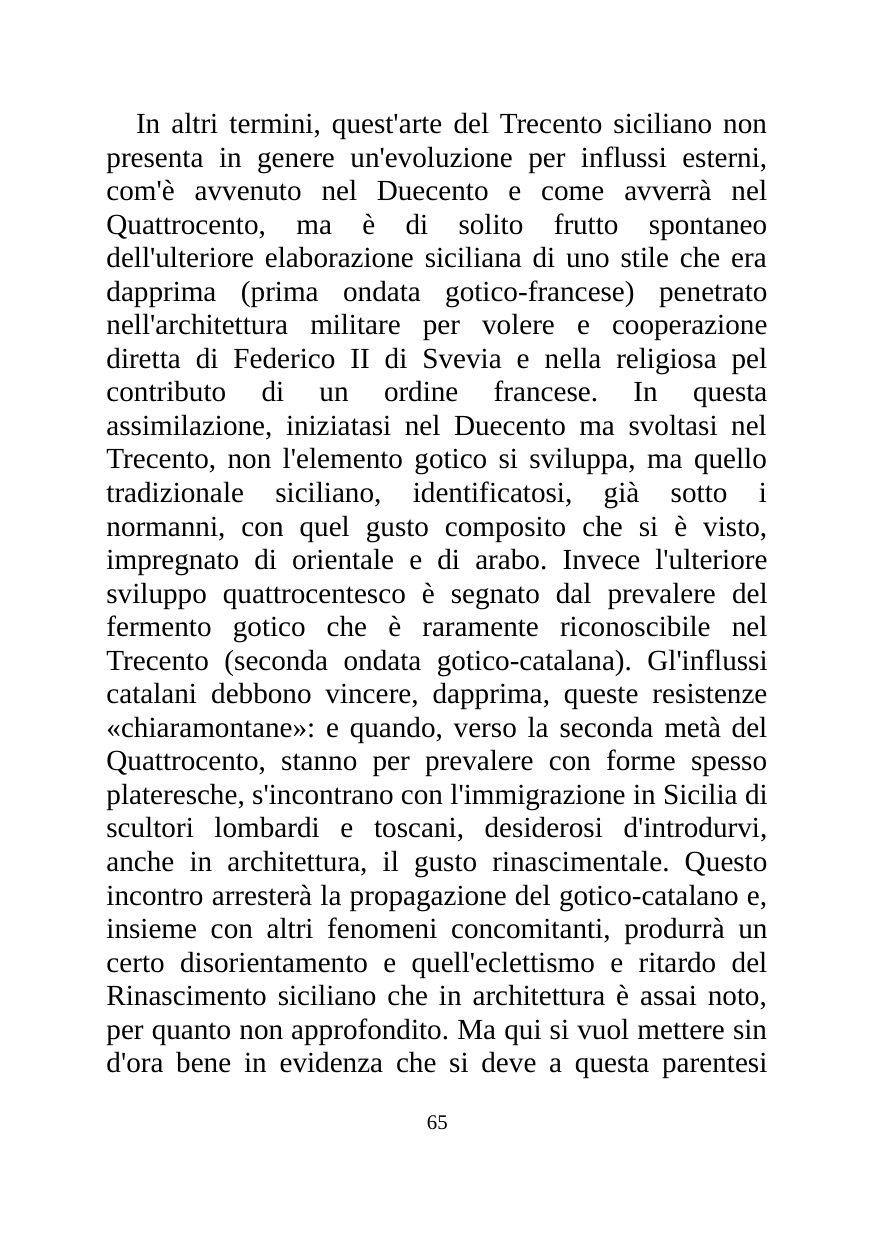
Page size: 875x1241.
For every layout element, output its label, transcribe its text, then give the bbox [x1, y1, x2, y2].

text In altri termini, quest'arte del Trecento siciliano non presenta in genere un'evoluzione per influssi esterni, com'è avvenuto nel Duecento e come avverrà nel Quattrocento, ma è di solito frutto spontaneo dell'ulteriore elaborazione siciliana di uno stile che era dapprima (prima ondata gotico-francese) penetrato nell'architettura militare per volere e cooperazione diretta di Federico II di Svevia e nella religiosa pel contributo di un ordine francese. In questa assimilazione, iniziatasi nel Duecento ma svoltasi nel Trecento, non l'elemento gotico si sviluppa, ma quello tradizionale siciliano, identificatosi, già sotto i normanni, con quel gusto composito che si è visto, impregnato di orientale e di arabo. Invece l'ulteriore sviluppo quattrocentesco è segnato dal prevalere del fermento gotico che è raramente riconoscibile nel Trecento (seconda ondata gotico-catalana). Gl'influssi catalani debbono vincere, dapprima, queste resistenze «chiaramontane»: e quando, verso la seconda metà del Quattrocento, stanno per prevalere con forme spesso plateresche, s'incontrano con l'immigrazione in Sicilia di scultori lombardi e toscani, desiderosi d'introdurvi, anche in architettura, il gusto rinascimentale. Questo incontro arresterà la propagazione del gotico-catalano e, insieme con altri fenomeni concomitanti, produrrà un certo disorientamento e quell'eclettismo e ritardo del Rinascimento siciliano che in architettura è assai noto, per quanto non approfondito. Ma qui si vuol mettere sin d'ora bene in evidenza che si deve a questa parentesi [106, 106, 768, 1079]
